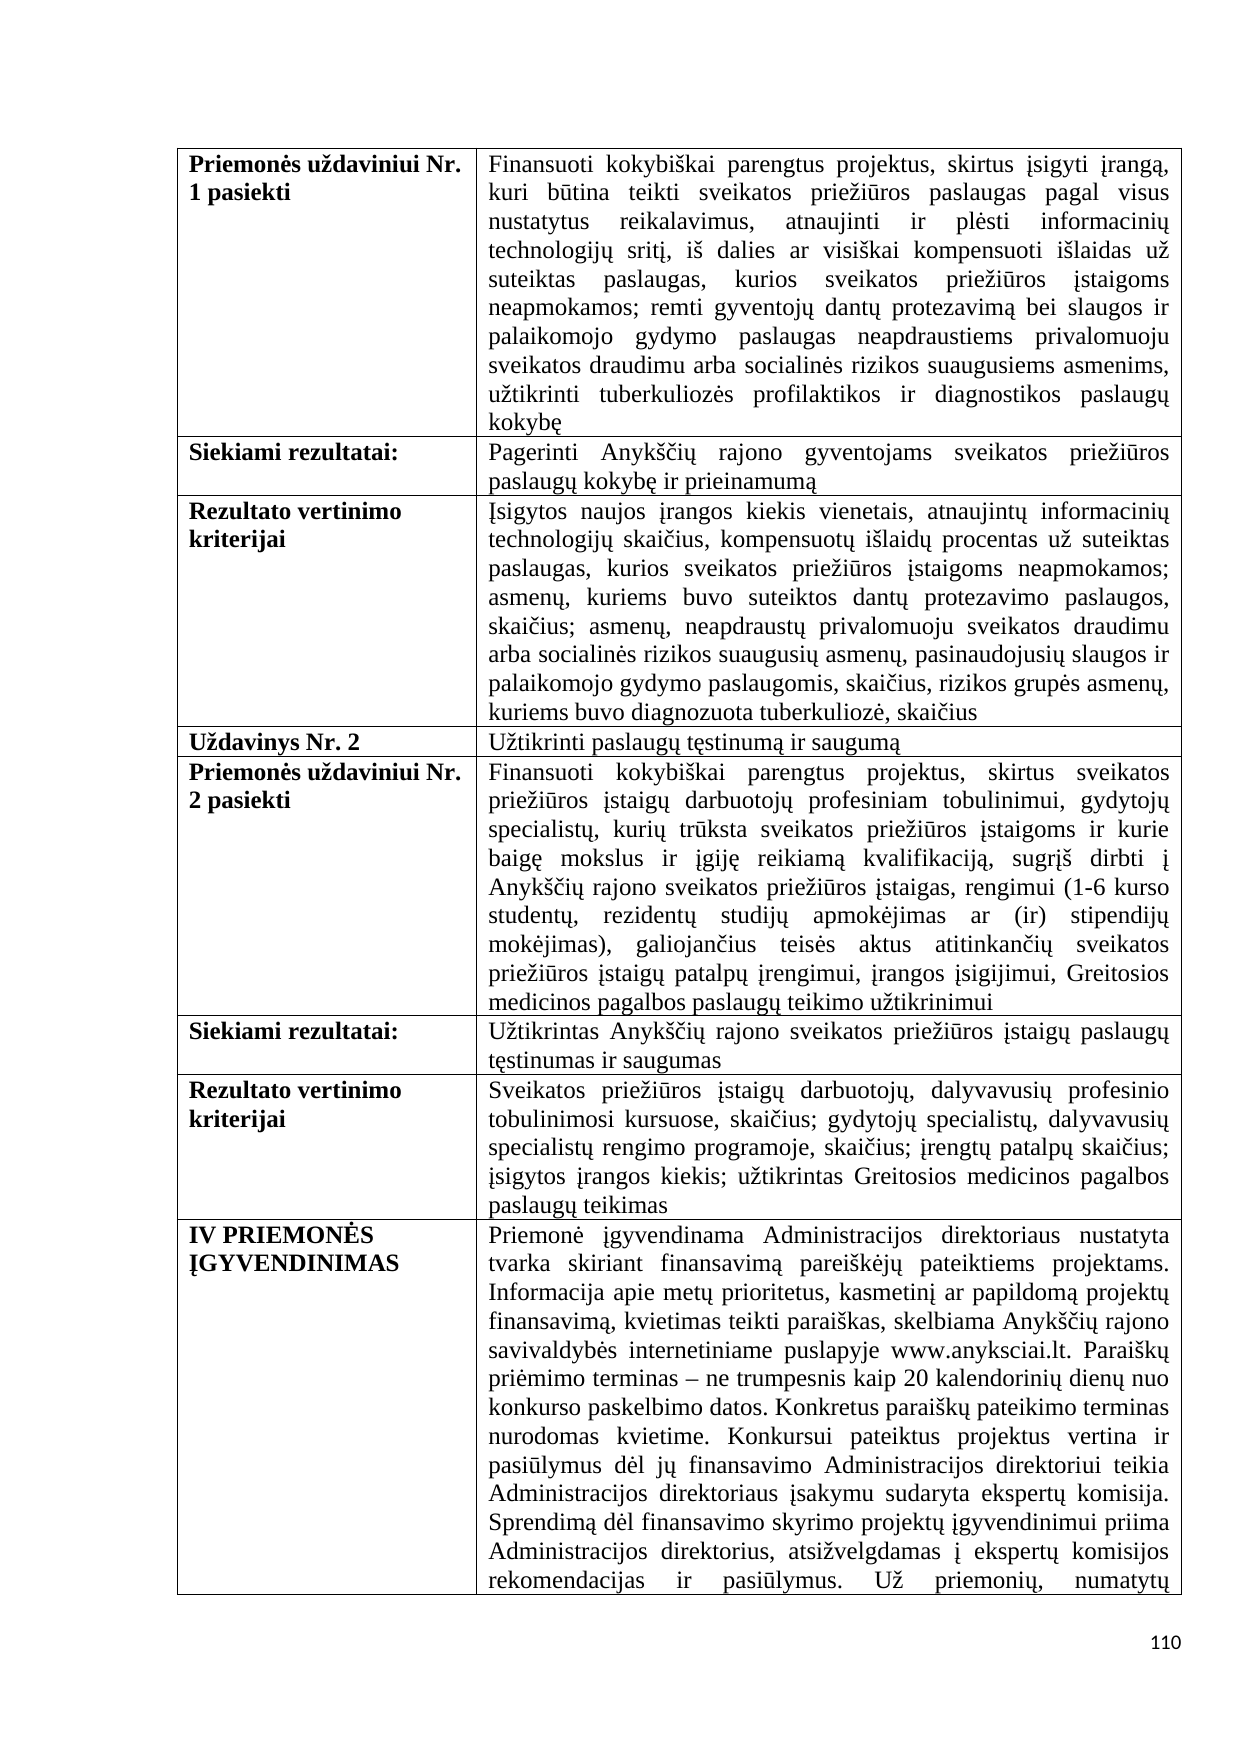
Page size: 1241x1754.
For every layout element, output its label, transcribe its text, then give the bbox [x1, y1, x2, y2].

table_cell Rezultato vertinimo kriterijai [178, 496, 476, 726]
table_cell Uždavinys Nr. 2 [178, 727, 476, 756]
table_cell Priemonė įgyvendinama Administracijos direktoriaus nustatyta tvarka skiriant finansavimą pareiškėjų pateiktiems projektams. Informacija apie metų prioritetus, kasmetinį ar papildomą projektų finansavimą, kvietimas teikti paraiškas, skelbiama Anykščių rajono savivaldybės internetiniame puslapyje www.anyksciai.lt. Paraiškų priėmimo terminas – ne trumpesnis kaip 20 kalendorinių dienų nuo konkurso paskelbimo datos. Konkretus paraiškų pateikimo terminas nurodomas kvietime. Konkursui pateiktus projektus vertina ir pasiūlymus dėl jų finansavimo Administracijos direktoriui teikia Administracijos direktoriaus įsakymu sudaryta ekspertų komisija. Sprendimą dėl finansavimo skyrimo projektų įgyvendinimui priima Administracijos direktorius, atsižvelgdamas į ekspertų komisijos rekomendacijas ir pasiūlymus. Už priemonių, numatytų [477, 1220, 1181, 1593]
table_cell Užtikrintas Anykščių rajono sveikatos priežiūros įstaigų paslaugų tęstinumas ir saugumas [477, 1016, 1181, 1074]
table_cell Užtikrinti paslaugų tęstinumą ir saugumą [477, 727, 1181, 756]
table_cell IV PRIEMONĖS ĮGYVENDINIMAS [178, 1220, 476, 1593]
table_cell Priemonės uždaviniui Nr. 2 pasiekti [178, 757, 476, 1015]
table_cell Įsigytos naujos įrangos kiekis vienetais, atnaujintų informacinių technologijų skaičius, kompensuotų išlaidų procentas už suteiktas paslaugas, kurios sveikatos priežiūros įstaigoms neapmokamos; asmenų, kuriems buvo suteiktos dantų protezavimo paslaugos, skaičius; asmenų, neapdraustų privalomuoju sveikatos draudimu arba socialinės rizikos suaugusių asmenų, pasinaudojusių slaugos ir palaikomojo gydymo paslaugomis, skaičius, rizikos grupės asmenų, kuriems buvo diagnozuota tuberkuliozė, skaičius [477, 496, 1181, 726]
table_cell Finansuoti kokybiškai parengtus projektus, skirtus sveikatos priežiūros įstaigų darbuotojų profesiniam tobulinimui, gydytojų specialistų, kurių trūksta sveikatos priežiūros įstaigoms ir kurie baigę mokslus ir įgiję reikiamą kvalifikaciją, sugrįš dirbti į Anykščių rajono sveikatos priežiūros įstaigas, rengimui (1-6 kurso studentų, rezidentų studijų apmokėjimas ar (ir) stipendijų mokėjimas), galiojančius teisės aktus atitinkančių sveikatos priežiūros įstaigų patalpų įrengimui, įrangos įsigijimui, Greitosios medicinos pagalbos paslaugų teikimo užtikrinimui [477, 757, 1181, 1015]
table_cell Siekiami rezultatai: [178, 1016, 476, 1074]
table_cell Rezultato vertinimo kriterijai [178, 1075, 476, 1219]
table_cell Pagerinti Anykščių rajono gyventojams sveikatos priežiūros paslaugų kokybę ir prieinamumą [477, 437, 1181, 495]
table_cell Siekiami rezultatai: [178, 437, 476, 495]
table_cell Priemonės uždaviniui Nr. 1 pasiekti [178, 149, 476, 436]
table_cell Sveikatos priežiūros įstaigų darbuotojų, dalyvavusių profesinio tobulinimosi kursuose, skaičius; gydytojų specialistų, dalyvavusių specialistų rengimo programoje, skaičius; įrengtų patalpų skaičius; įsigytos įrangos kiekis; užtikrintas Greitosios medicinos pagalbos paslaugų teikimas [477, 1075, 1181, 1219]
table_cell Finansuoti kokybiškai parengtus projektus, skirtus įsigyti įrangą, kuri būtina teikti sveikatos priežiūros paslaugas pagal visus nustatytus reikalavimus, atnaujinti ir plėsti informacinių technologijų sritį, iš dalies ar visiškai kompensuoti išlaidas už suteiktas paslaugas, kurios sveikatos priežiūros įstaigoms neapmokamos; remti gyventojų dantų protezavimą bei slaugos ir palaikomojo gydymo paslaugas neapdraustiems privalomuoju sveikatos draudimu arba socialinės rizikos suaugusiems asmenims, užtikrinti tuberkuliozės profilaktikos ir diagnostikos paslaugų kokybę [477, 149, 1181, 436]
